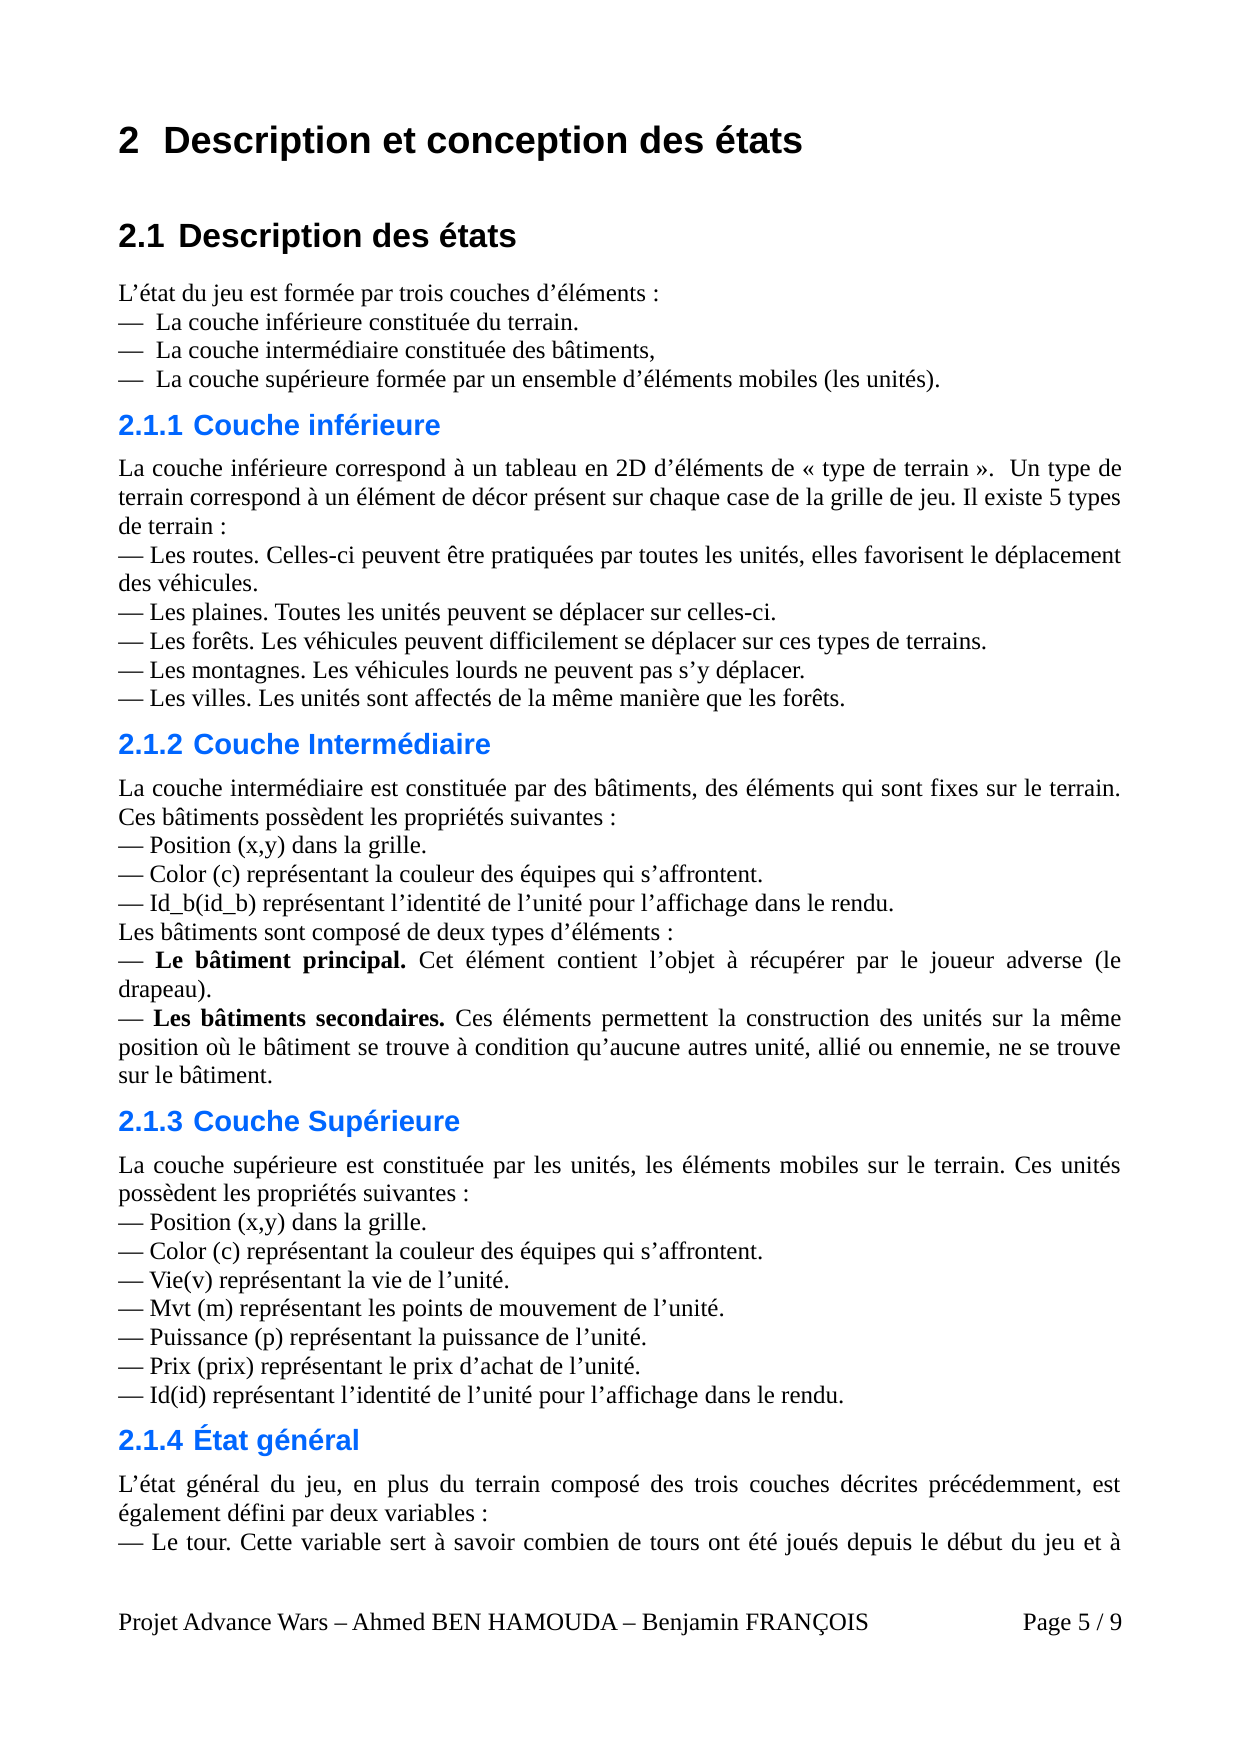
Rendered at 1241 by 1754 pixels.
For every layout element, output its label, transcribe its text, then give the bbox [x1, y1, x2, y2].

text La couche intermédiaire est constituée par des bâtiments, des éléments qui sont fixes sur le terrain. Ces bâtiments possèdent les propriétés suivantes : [118, 773, 1122, 830]
text — Les plaines. Toutes les unités peuvent se déplacer sur celles-ci. [118, 597, 1122, 626]
text — Le tour. Cette variable sert à savoir combien de tours ont été joués depuis le début du jeu et à [118, 1527, 1122, 1555]
text — Position (x,y) dans la grille. [118, 1207, 1122, 1236]
text — Les bâtiments secondaires. Ces éléments permettent la construction des unités sur la même position où le bâtiment se trouve à condition qu’aucune autres unité, allié ou ennemie, ne se trouve sur le bâtiment. [118, 1003, 1122, 1089]
text — Les forêts. Les véhicules peuvent difficilement se déplacer sur ces types de terrains. [118, 626, 1122, 655]
text — Les routes. Celles-ci peuvent être pratiquées par toutes les unités, elles favorisent le déplacement des véhicules. [118, 540, 1122, 597]
text — Le bâtiment principal. Cet élément contient l’objet à récupérer par le joueur adverse (le drapeau). [118, 945, 1122, 1003]
subtitle Description des états [118, 216, 1122, 254]
subtitle Couche Intermédiaire [118, 727, 1122, 760]
text — Vie(v) représentant la vie de l’unité. [118, 1265, 1122, 1293]
subtitle Couche Supérieure [118, 1104, 1122, 1137]
text — La couche intermédiaire constituée des bâtiments, [118, 335, 1122, 364]
text L’état général du jeu, en plus du terrain composé des trois couches décrites précédemment, est également défini par deux variables : [118, 1469, 1122, 1527]
text — Les villes. Les unités sont affectés de la même manière que les forêts. [118, 683, 1122, 712]
subtitle Couche inférieure [118, 407, 1122, 441]
text La couche inférieure correspond à un tableau en 2D d’éléments de « type de terrain ». Un type de terrain correspond à un élément de décor présent sur chaque case de la grille de jeu. Il existe 5 types de terrain : [118, 453, 1122, 540]
text — Position (x,y) dans la grille. [118, 830, 1122, 859]
text — Id_b(id_b) représentant l’identité de l’unité pour l’affichage dans le rendu. [118, 888, 1122, 917]
text — Color (c) représentant la couleur des équipes qui s’affrontent. [118, 1236, 1122, 1265]
text La couche supérieure est constituée par les unités, les éléments mobiles sur le terrain. Ces unités possèdent les propriétés suivantes : [118, 1150, 1122, 1207]
text — Puissance (p) représentant la puissance de l’unité. [118, 1322, 1122, 1351]
text — Id(id) représentant l’identité de l’unité pour l’affichage dans le rendu. [118, 1380, 1122, 1408]
text — La couche supérieure formée par un ensemble d’éléments mobiles (les unités). [118, 364, 1122, 393]
text — Color (c) représentant la couleur des équipes qui s’affrontent. [118, 859, 1122, 888]
subtitle État général [118, 1423, 1122, 1457]
text L’état du jeu est formée par trois couches d’éléments : [118, 278, 1122, 307]
text — Prix (prix) représentant le prix d’achat de l’unité. [118, 1351, 1122, 1380]
text — Mvt (m) représentant les points de mouvement de l’unité. [118, 1293, 1122, 1322]
subtitle Description et conception des états [118, 118, 1122, 162]
text — La couche inférieure constituée du terrain. [118, 307, 1122, 335]
text — Les montagnes. Les véhicules lourds ne peuvent pas s’y déplacer. [118, 655, 1122, 683]
text Les bâtiments sont composé de deux types d’éléments : [118, 917, 1122, 945]
